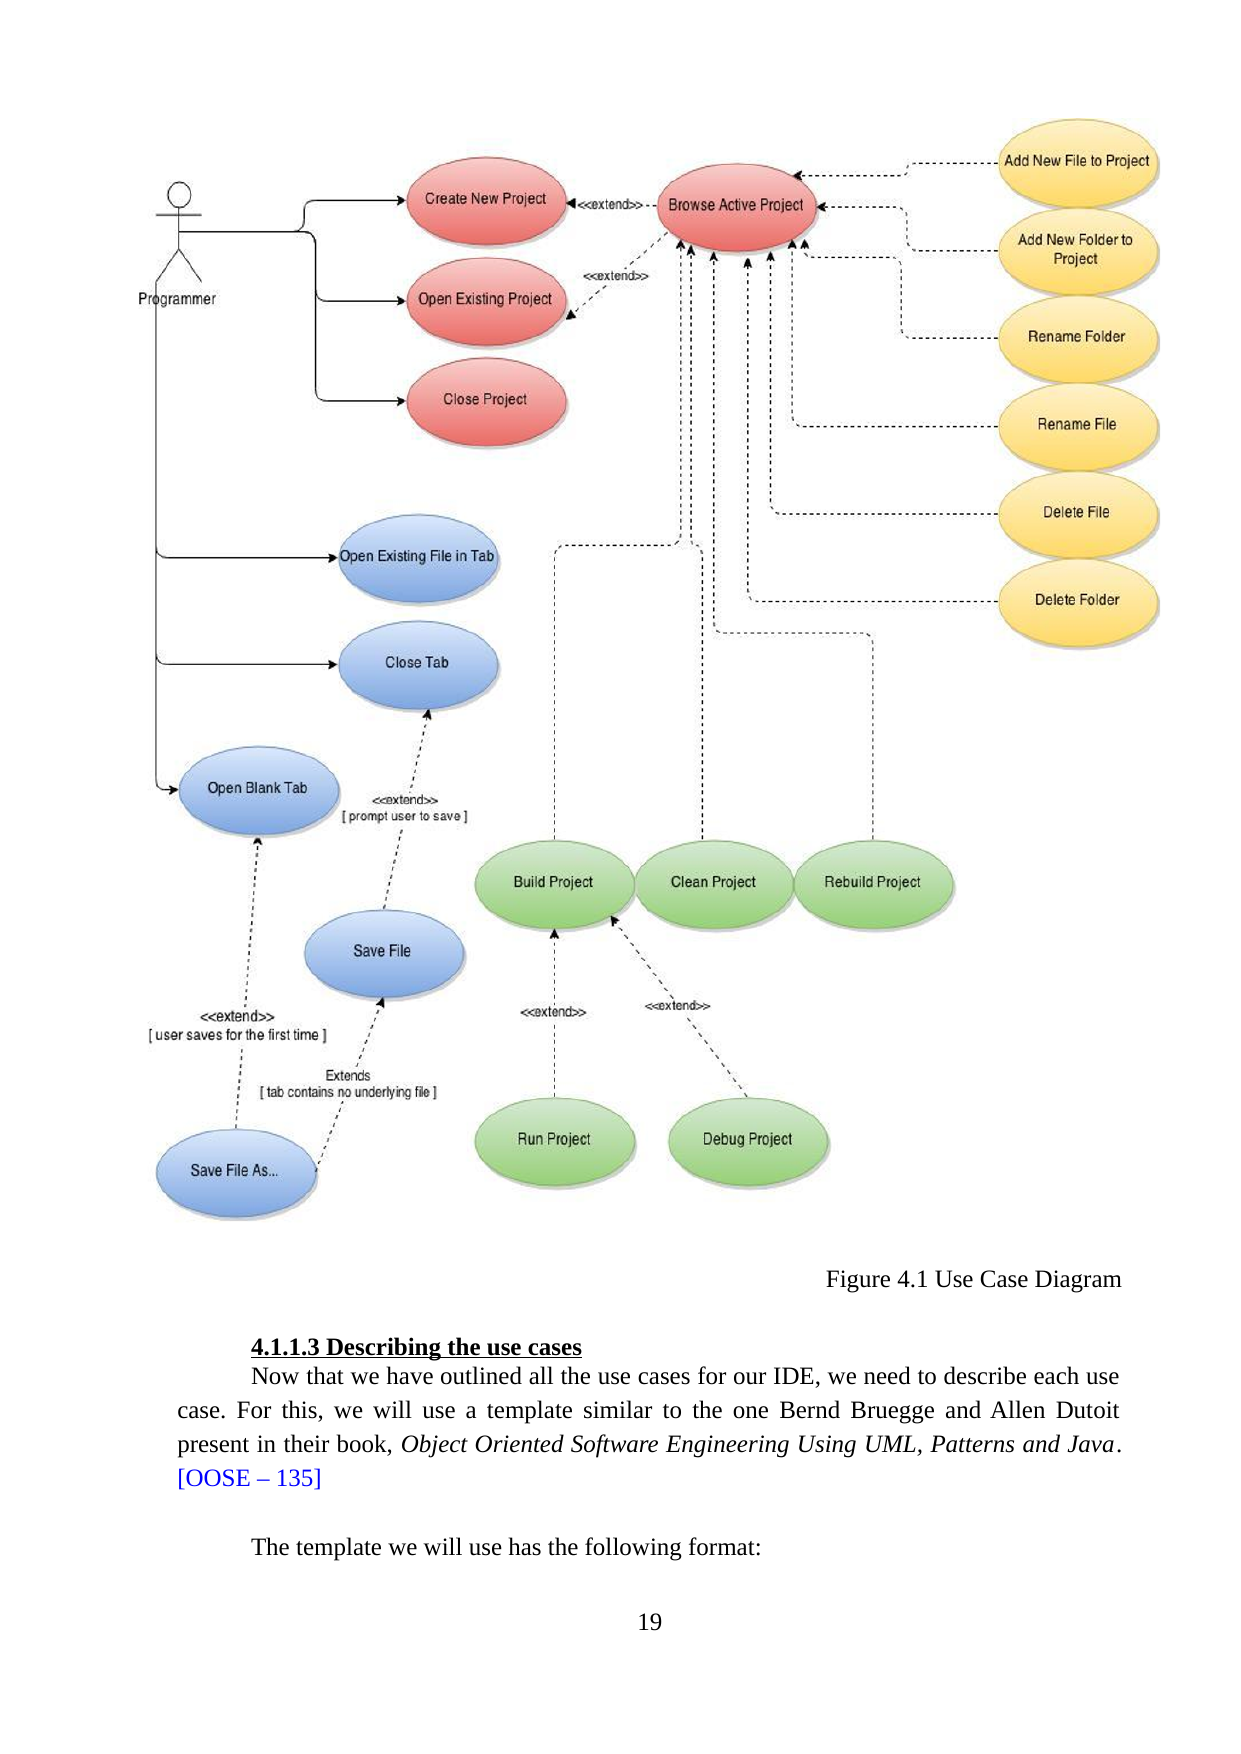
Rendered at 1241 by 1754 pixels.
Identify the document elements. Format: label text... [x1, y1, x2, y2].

text The template we will use has the following format: [177, 1532, 1122, 1560]
picture [138, 118, 1161, 1224]
text Now that we have outlined all the use cases for our IDE, we need to describe each use case. For this, we will use a template similar to the one Bernd Bruegge and Allen Dutoit present in their book, Object Oriented Software Engineering Using UML, Patterns and Java. [OOSE – 135] [177, 1361, 1122, 1492]
text Figure 4.1 Use Case Diagram [177, 1264, 1122, 1292]
subtitle 4.1.1.3 Describing the use cases [177, 1332, 1122, 1361]
